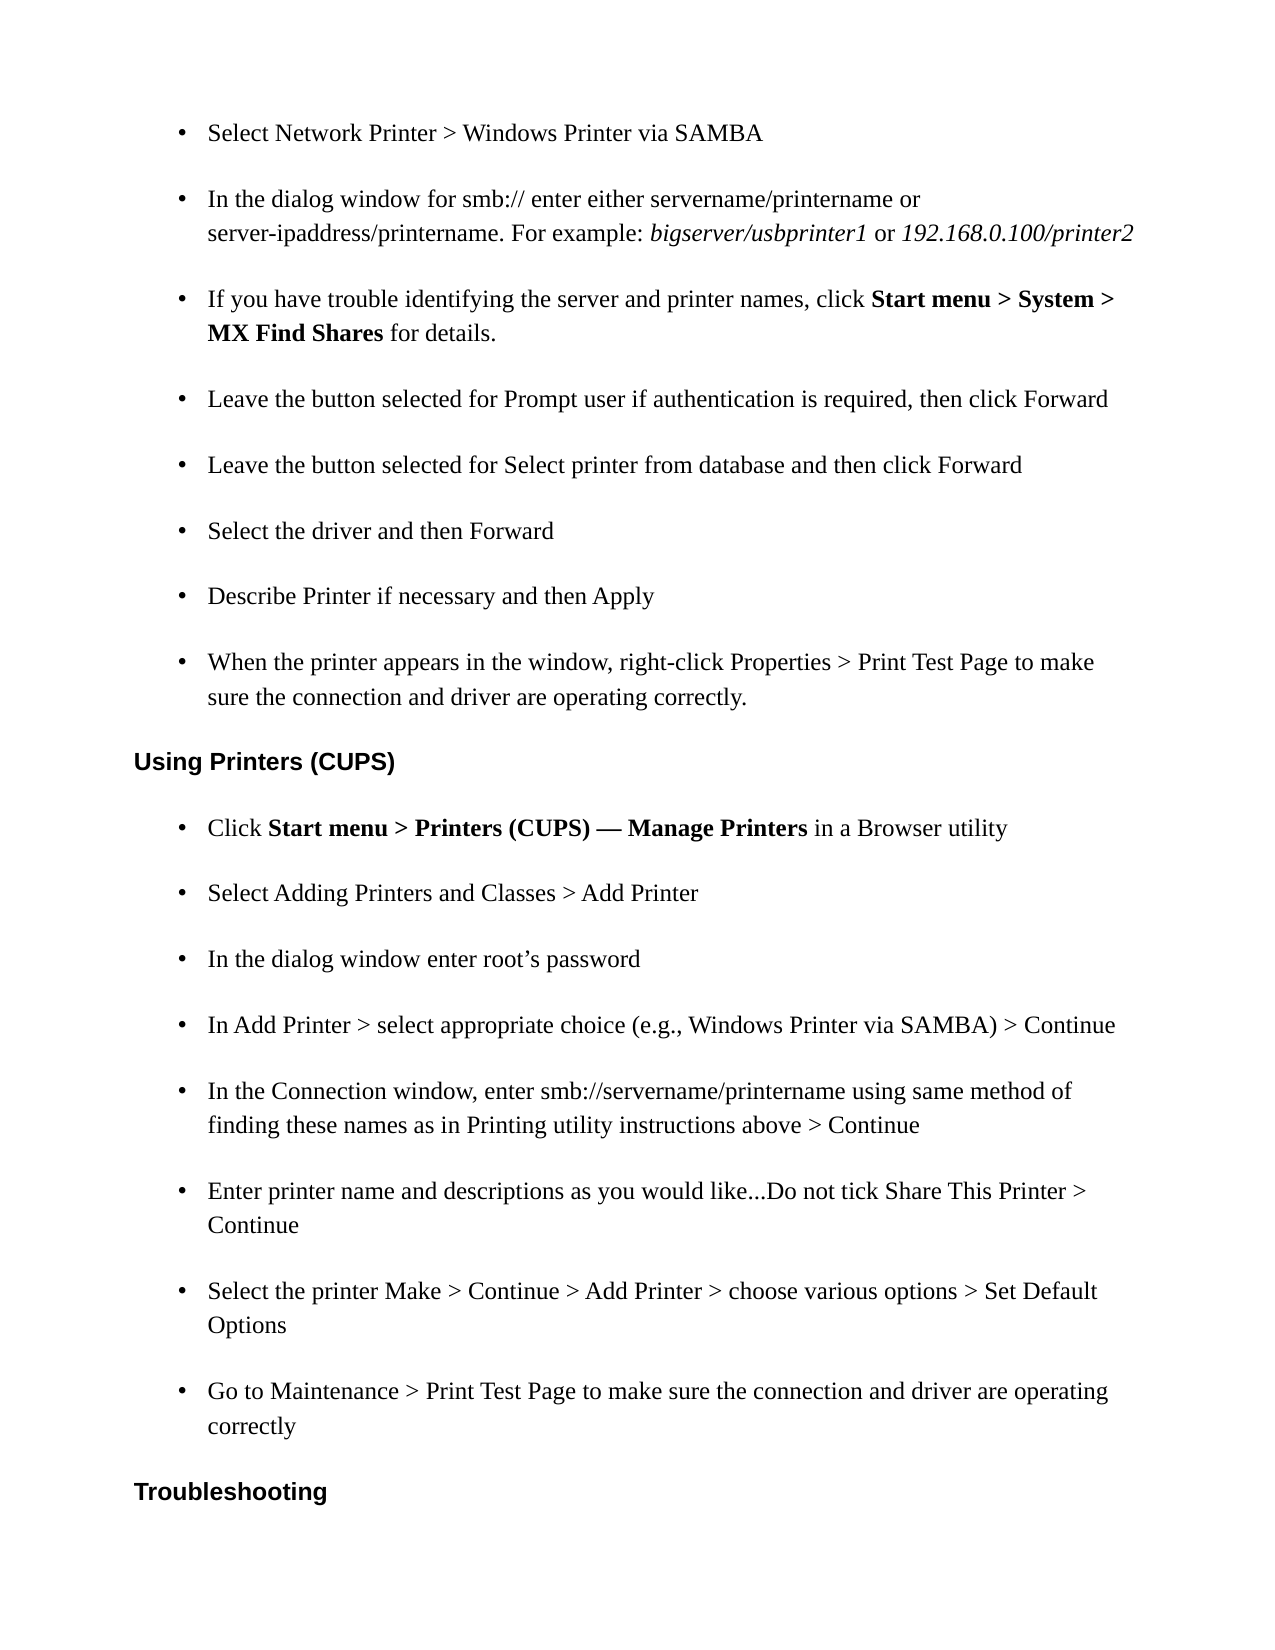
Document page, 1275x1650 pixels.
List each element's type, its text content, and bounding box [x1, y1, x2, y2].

list In Add Printer > select appropriate choice (e.g., Windows Printer via SAMBA) > Continue [178, 1010, 1141, 1039]
list Enter printer name and descriptions as you would like...Do not tick Share This Printer > Continue [178, 1176, 1141, 1239]
list If you have trouble identifying the server and printer names, click Start menu > System > MX Find Shares for details. [178, 284, 1141, 347]
list Describe Printer if necessary and then Apply [178, 581, 1141, 610]
list Click Start menu > Printers (CUPS) — Manage Printers in a Browser utility [178, 813, 1141, 842]
list In the dialog window enter root’s password [178, 944, 1141, 973]
list Go to Maintenance > Print Test Page to make sure the connection and driver are operating correctly [178, 1376, 1141, 1439]
list In the Connection window, enter smb://servername/printername using same method of finding these names as in Printing utility instructions above > Continue [178, 1076, 1141, 1139]
list Leave the button selected for Select printer from database and then click Forward [178, 450, 1141, 479]
list Select the driver and then Forward [178, 516, 1141, 544]
list Leave the button selected for Prompt user if authentication is required, then click Forward [178, 384, 1141, 413]
list When the printer appears in the window, right-click Properties > Print Test Page to make sure the connection and driver are operating correctly. [178, 647, 1141, 710]
list In the dialog window for smb:// enter either servername/printername or server-ipaddress/printername. For example: bigserver/usbprinter1 or 192.168.0.100/printer2 [178, 184, 1141, 247]
text Troubleshooting [134, 1477, 1141, 1505]
text Using Printers (CUPS) [134, 747, 1141, 776]
list Select the printer Make > Continue > Add Printer > choose various options > Set Default Options [178, 1276, 1141, 1339]
list Select Adding Printers and Classes > Add Printer [178, 878, 1141, 907]
list Select Network Printer > Windows Printer via SAMBA [178, 118, 1141, 147]
